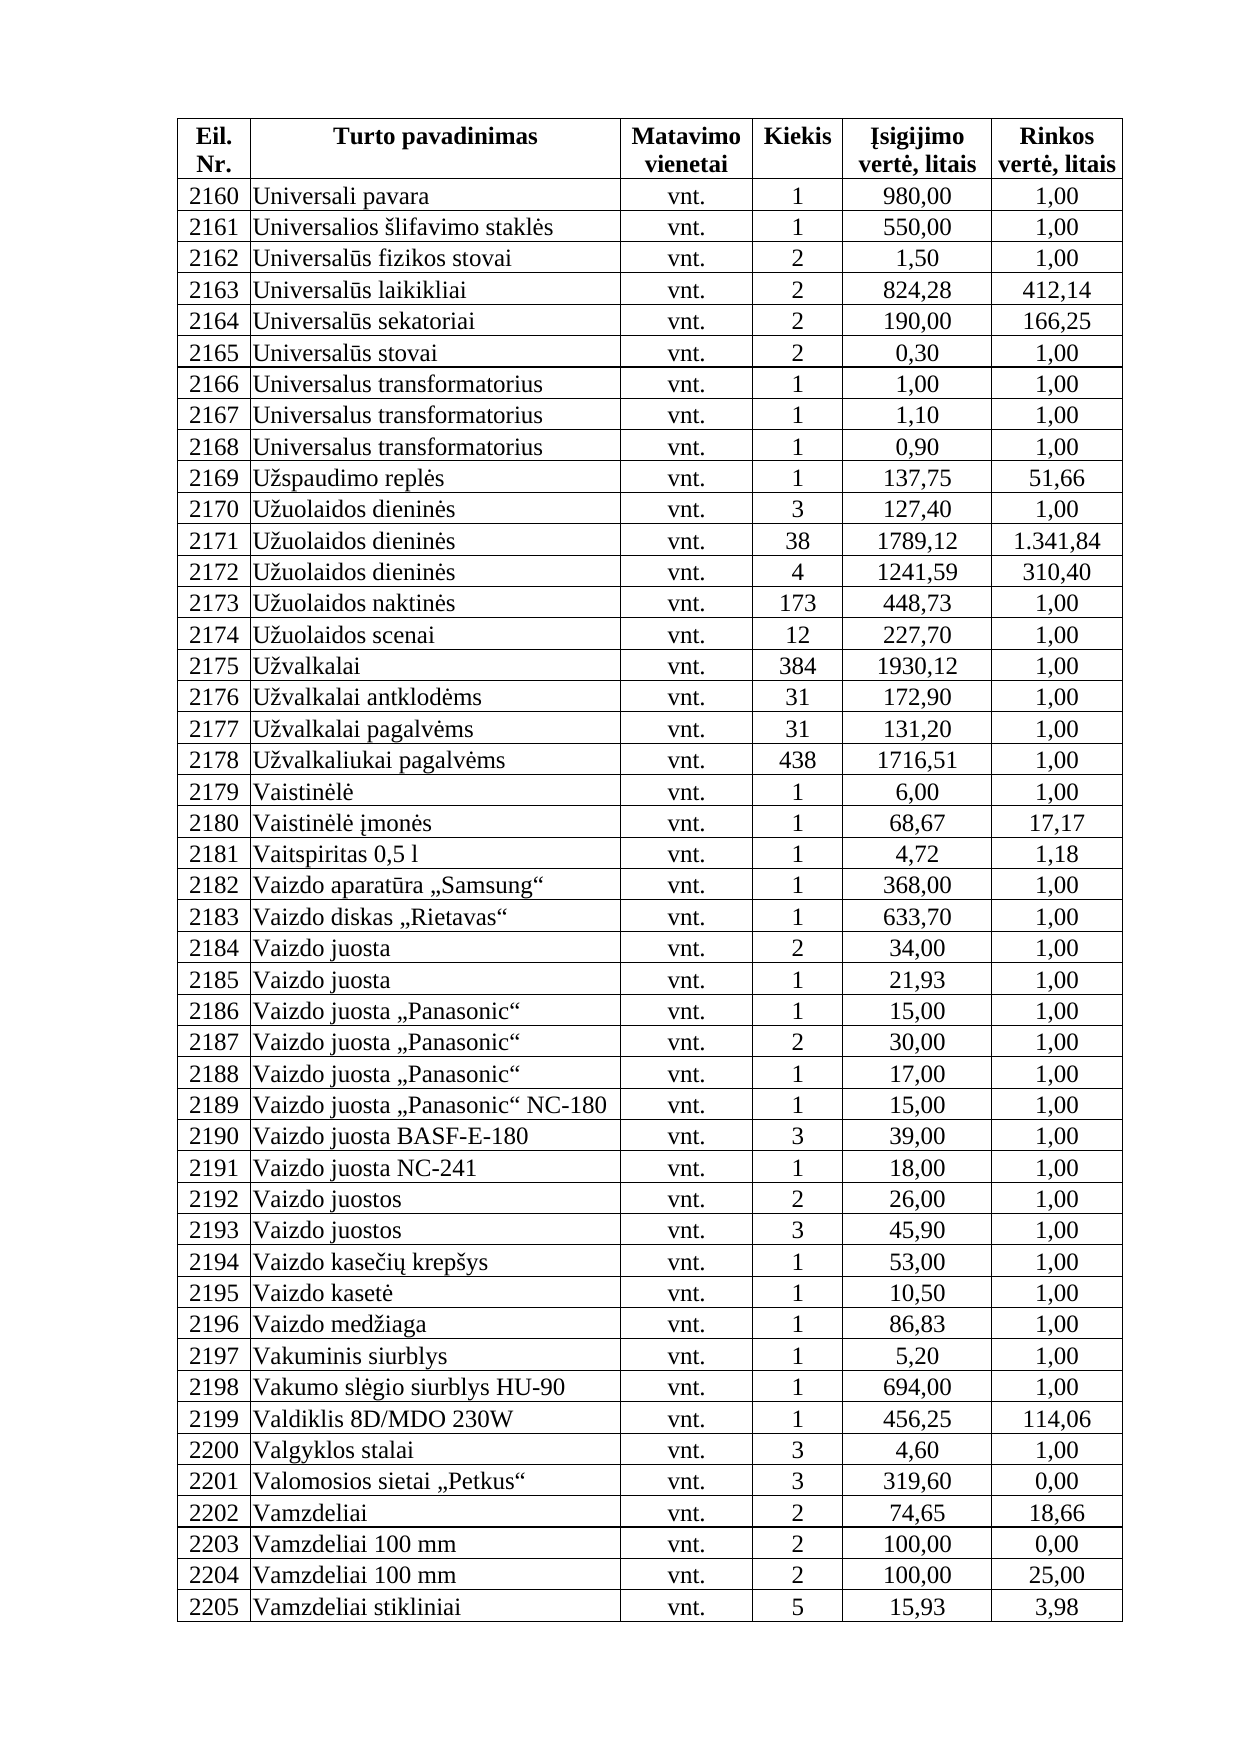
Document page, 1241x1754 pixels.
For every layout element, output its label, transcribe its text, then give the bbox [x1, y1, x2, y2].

table_cell 2179 [178, 775, 250, 805]
table_cell Vaizdo juostos [251, 1183, 620, 1213]
table_cell 26,00 [843, 1183, 991, 1213]
table_cell 1,00 [992, 1245, 1122, 1276]
table_cell 127,40 [843, 493, 991, 523]
table_header Eil. Nr. [178, 119, 250, 178]
table_cell 1,00 [992, 932, 1122, 962]
table_cell 1,00 [992, 1277, 1122, 1307]
table_cell vnt. [621, 1245, 752, 1276]
table_cell 1,00 [992, 1183, 1122, 1213]
table_cell vnt. [621, 556, 752, 586]
table_cell Užuolaidos naktinės [251, 587, 620, 617]
table_cell 34,00 [843, 932, 991, 962]
table_cell 3,98 [992, 1590, 1122, 1621]
table_cell 1,00 [992, 368, 1122, 398]
table_cell Užuolaidos dieninės [251, 524, 620, 554]
table_cell 86,83 [843, 1308, 991, 1338]
table_cell 2176 [178, 681, 250, 711]
table_cell 550,00 [843, 211, 991, 241]
table_cell Universalus transformatorius [251, 368, 620, 398]
table_cell Užvalkalai antklodėms [251, 681, 620, 711]
table_cell Universalios šlifavimo staklės [251, 211, 620, 241]
table_cell 2181 [178, 838, 250, 868]
table_cell 310,40 [992, 556, 1122, 586]
table_cell 1,00 [992, 1089, 1122, 1119]
table_cell 2171 [178, 524, 250, 554]
table_cell 15,00 [843, 1089, 991, 1119]
table_cell 53,00 [843, 1245, 991, 1276]
table_cell 1 [753, 775, 842, 805]
table_cell Valomosios sietai „Petkus“ [251, 1465, 620, 1495]
table_cell 1 [753, 1089, 842, 1119]
table_cell 2 [753, 1183, 842, 1213]
table_cell 2 [753, 1559, 842, 1589]
table_cell Universalūs laikikliai [251, 273, 620, 304]
table_cell 2161 [178, 211, 250, 241]
table_header Matavimo vienetai [621, 119, 752, 178]
table_cell 1,50 [843, 242, 991, 272]
table_cell Vaizdo juosta „Panasonic“ [251, 1026, 620, 1056]
table_cell 1,00 [992, 1120, 1122, 1150]
table_cell 2175 [178, 650, 250, 680]
table_cell 137,75 [843, 461, 991, 492]
table_cell 3 [753, 1214, 842, 1244]
table_cell 2192 [178, 1183, 250, 1213]
table_cell 15,93 [843, 1590, 991, 1621]
table_cell 1,00 [992, 399, 1122, 429]
table_cell vnt. [621, 1371, 752, 1401]
table_cell vnt. [621, 618, 752, 648]
table_cell 2180 [178, 806, 250, 837]
table_cell 1 [753, 1371, 842, 1401]
table_cell Vakuminis siurblys [251, 1339, 620, 1370]
table_cell 2 [753, 242, 842, 272]
table_cell 1,00 [992, 587, 1122, 617]
table_cell 1,00 [992, 1434, 1122, 1464]
table_cell 1,00 [992, 336, 1122, 366]
table_cell Užuolaidos dieninės [251, 556, 620, 586]
table_cell vnt. [621, 1434, 752, 1464]
table_cell 1,00 [992, 430, 1122, 460]
table_cell Užuolaidos dieninės [251, 493, 620, 523]
table_cell 4 [753, 556, 842, 586]
table_cell 1,00 [992, 1214, 1122, 1244]
table_cell vnt. [621, 1339, 752, 1370]
table_cell 18,00 [843, 1151, 991, 1182]
table_cell vnt. [621, 1151, 752, 1182]
table_cell 2205 [178, 1590, 250, 1621]
table_cell 1 [753, 461, 842, 492]
table_cell vnt. [621, 587, 752, 617]
table_cell 100,00 [843, 1528, 991, 1558]
table_cell 980,00 [843, 179, 991, 209]
table_cell 3 [753, 493, 842, 523]
table_cell 6,00 [843, 775, 991, 805]
table_header Turto pavadinimas [251, 119, 620, 178]
table_cell vnt. [621, 1590, 752, 1621]
table_cell 1 [753, 900, 842, 931]
table_cell 2 [753, 932, 842, 962]
table_cell 1,00 [992, 681, 1122, 711]
table_cell 1 [753, 1057, 842, 1087]
table_cell 2197 [178, 1339, 250, 1370]
table_cell 227,70 [843, 618, 991, 648]
table_cell 2160 [178, 179, 250, 209]
table_cell 17,17 [992, 806, 1122, 837]
table_cell 694,00 [843, 1371, 991, 1401]
table_cell 1,00 [992, 1057, 1122, 1087]
table_cell vnt. [621, 1214, 752, 1244]
table_cell vnt. [621, 399, 752, 429]
table_cell 2185 [178, 963, 250, 993]
table_cell 1,00 [843, 368, 991, 398]
table_cell 412,14 [992, 273, 1122, 304]
table_cell vnt. [621, 963, 752, 993]
table_cell 2174 [178, 618, 250, 648]
table_cell 2164 [178, 305, 250, 335]
table_cell 1,00 [992, 211, 1122, 241]
table_cell 456,25 [843, 1402, 991, 1432]
table_cell 1,00 [992, 650, 1122, 680]
table_cell 1,00 [992, 179, 1122, 209]
table_cell 0,00 [992, 1528, 1122, 1558]
table_cell 1,00 [992, 900, 1122, 931]
table_cell Vaizdo juosta NC-241 [251, 1151, 620, 1182]
table_cell 1 [753, 963, 842, 993]
table_cell 2189 [178, 1089, 250, 1119]
table_cell 2200 [178, 1434, 250, 1464]
table_cell 633,70 [843, 900, 991, 931]
table_cell 15,00 [843, 995, 991, 1025]
table_cell vnt. [621, 838, 752, 868]
table_cell 319,60 [843, 1465, 991, 1495]
table_cell 4,72 [843, 838, 991, 868]
table_cell 173 [753, 587, 842, 617]
table_cell 114,06 [992, 1402, 1122, 1432]
table_cell 1,00 [992, 775, 1122, 805]
table_cell 5,20 [843, 1339, 991, 1370]
table_cell 190,00 [843, 305, 991, 335]
table_cell 1 [753, 211, 842, 241]
table_cell 12 [753, 618, 842, 648]
table_cell 2 [753, 1528, 842, 1558]
table_cell 2184 [178, 932, 250, 962]
table_cell vnt. [621, 1057, 752, 1087]
table_cell 1 [753, 368, 842, 398]
table_cell Universali pavara [251, 179, 620, 209]
table_cell 2196 [178, 1308, 250, 1338]
table_cell Vakumo slėgio siurblys HU-90 [251, 1371, 620, 1401]
table_cell 2186 [178, 995, 250, 1025]
table_cell 2204 [178, 1559, 250, 1589]
table_cell 1,00 [992, 869, 1122, 899]
table_cell 2190 [178, 1120, 250, 1150]
table_cell vnt. [621, 461, 752, 492]
table_cell 2162 [178, 242, 250, 272]
table_cell 51,66 [992, 461, 1122, 492]
table_cell 68,67 [843, 806, 991, 837]
table_cell Vaistinėlė įmonės [251, 806, 620, 837]
table_cell 2 [753, 273, 842, 304]
table_cell 2172 [178, 556, 250, 586]
table_cell 2199 [178, 1402, 250, 1432]
table_cell 384 [753, 650, 842, 680]
table_cell 1,00 [992, 1308, 1122, 1338]
table_cell Vaizdo diskas „Rietavas“ [251, 900, 620, 931]
table_cell 1930,12 [843, 650, 991, 680]
table_cell 5 [753, 1590, 842, 1621]
table_cell 2203 [178, 1528, 250, 1558]
table_cell Užspaudimo replės [251, 461, 620, 492]
table_cell vnt. [621, 336, 752, 366]
table_cell vnt. [621, 211, 752, 241]
table_cell 1,18 [992, 838, 1122, 868]
table_cell Vaizdo juosta BASF-E-180 [251, 1120, 620, 1150]
table_cell 2191 [178, 1151, 250, 1182]
table_cell 1,10 [843, 399, 991, 429]
table_cell 448,73 [843, 587, 991, 617]
table_cell vnt. [621, 1496, 752, 1526]
table_cell vnt. [621, 1089, 752, 1119]
table_cell 1 [753, 430, 842, 460]
table_cell 2163 [178, 273, 250, 304]
table_cell 30,00 [843, 1026, 991, 1056]
table_cell vnt. [621, 430, 752, 460]
table_header Kiekis [753, 119, 842, 178]
table_cell 2 [753, 1026, 842, 1056]
table_cell 39,00 [843, 1120, 991, 1150]
table_cell 2182 [178, 869, 250, 899]
table_cell 1,00 [992, 712, 1122, 743]
table_cell 368,00 [843, 869, 991, 899]
table_cell 438 [753, 744, 842, 774]
table_cell 166,25 [992, 305, 1122, 335]
table_cell vnt. [621, 1026, 752, 1056]
table_cell 2178 [178, 744, 250, 774]
table_cell vnt. [621, 368, 752, 398]
table_cell vnt. [621, 775, 752, 805]
table_cell Vaizdo juosta [251, 932, 620, 962]
table_cell vnt. [621, 1183, 752, 1213]
table_cell 21,93 [843, 963, 991, 993]
table_cell 1,00 [992, 618, 1122, 648]
table_cell Užvalkalai pagalvėms [251, 712, 620, 743]
table_cell Vaistinėlė [251, 775, 620, 805]
table_cell 2169 [178, 461, 250, 492]
table_cell 2 [753, 305, 842, 335]
table_cell 2167 [178, 399, 250, 429]
table_cell vnt. [621, 932, 752, 962]
table_cell vnt. [621, 806, 752, 837]
table_cell Universalus transformatorius [251, 399, 620, 429]
table_cell 2177 [178, 712, 250, 743]
table_cell 1,00 [992, 1026, 1122, 1056]
table_cell 1 [753, 869, 842, 899]
table_cell 2195 [178, 1277, 250, 1307]
table_cell 2166 [178, 368, 250, 398]
table_cell 1 [753, 806, 842, 837]
table_cell 1,00 [992, 493, 1122, 523]
table_cell Universalūs sekatoriai [251, 305, 620, 335]
table_cell 2187 [178, 1026, 250, 1056]
table_cell 2198 [178, 1371, 250, 1401]
table_cell 38 [753, 524, 842, 554]
table_cell 172,90 [843, 681, 991, 711]
table_cell 1.341,84 [992, 524, 1122, 554]
table_cell Vaitspiritas 0,5 l [251, 838, 620, 868]
table_cell Universalūs stovai [251, 336, 620, 366]
table_cell Vamzdeliai [251, 1496, 620, 1526]
table_cell vnt. [621, 524, 752, 554]
table_cell 2 [753, 336, 842, 366]
table_cell 131,20 [843, 712, 991, 743]
table_cell Vaizdo kasečių krepšys [251, 1245, 620, 1276]
table_cell 1 [753, 838, 842, 868]
table_cell vnt. [621, 1559, 752, 1589]
table_cell 2170 [178, 493, 250, 523]
table_cell 3 [753, 1120, 842, 1150]
table_cell 1,00 [992, 744, 1122, 774]
table_cell Vaizdo juosta „Panasonic“ NC-180 [251, 1089, 620, 1119]
table_cell 74,65 [843, 1496, 991, 1526]
table_cell 0,30 [843, 336, 991, 366]
table_cell Universalūs fizikos stovai [251, 242, 620, 272]
table_cell 2201 [178, 1465, 250, 1495]
table_cell 31 [753, 681, 842, 711]
table_cell 1 [753, 995, 842, 1025]
table_cell 45,90 [843, 1214, 991, 1244]
table_cell Vaizdo juostos [251, 1214, 620, 1244]
table_cell 3 [753, 1434, 842, 1464]
table_cell vnt. [621, 1277, 752, 1307]
table_cell vnt. [621, 995, 752, 1025]
table_cell 2 [753, 1496, 842, 1526]
table_cell 3 [753, 1465, 842, 1495]
table_cell 2202 [178, 1496, 250, 1526]
table_cell vnt. [621, 1402, 752, 1432]
table_cell Vaizdo medžiaga [251, 1308, 620, 1338]
table_cell 824,28 [843, 273, 991, 304]
table_cell Valgyklos stalai [251, 1434, 620, 1464]
table_cell 10,50 [843, 1277, 991, 1307]
table_cell 1,00 [992, 1151, 1122, 1182]
table_cell 1 [753, 179, 842, 209]
table_cell 1789,12 [843, 524, 991, 554]
table_cell 1 [753, 1402, 842, 1432]
table_cell 1 [753, 1277, 842, 1307]
table_cell vnt. [621, 1465, 752, 1495]
table_cell 18,66 [992, 1496, 1122, 1526]
table_cell vnt. [621, 1120, 752, 1150]
table_cell vnt. [621, 869, 752, 899]
table_cell 1 [753, 1339, 842, 1370]
table_cell 2173 [178, 587, 250, 617]
table_cell Vamzdeliai stikliniai [251, 1590, 620, 1621]
table_cell Vaizdo aparatūra „Samsung“ [251, 869, 620, 899]
table_cell 2168 [178, 430, 250, 460]
table_cell Užvalkaliukai pagalvėms [251, 744, 620, 774]
table_cell 1241,59 [843, 556, 991, 586]
table_cell 1,00 [992, 963, 1122, 993]
table_cell 2165 [178, 336, 250, 366]
table_cell Užvalkalai [251, 650, 620, 680]
table_cell 1,00 [992, 242, 1122, 272]
table_cell Vamzdeliai 100 mm [251, 1528, 620, 1558]
table_cell vnt. [621, 712, 752, 743]
table_cell Vaizdo juosta „Panasonic“ [251, 995, 620, 1025]
table_cell vnt. [621, 273, 752, 304]
table_cell Vamzdeliai 100 mm [251, 1559, 620, 1589]
table_cell 1 [753, 1151, 842, 1182]
table_cell vnt. [621, 242, 752, 272]
table_header Rinkos vertė, litais [992, 119, 1122, 178]
table_cell 0,90 [843, 430, 991, 460]
table_cell vnt. [621, 744, 752, 774]
table_cell Užuolaidos scenai [251, 618, 620, 648]
table_cell 4,60 [843, 1434, 991, 1464]
table_cell Vaizdo kasetė [251, 1277, 620, 1307]
table_cell 1 [753, 1308, 842, 1338]
table_cell 100,00 [843, 1559, 991, 1589]
table_cell 1,00 [992, 995, 1122, 1025]
table_cell 17,00 [843, 1057, 991, 1087]
table_cell 2193 [178, 1214, 250, 1244]
table_cell 25,00 [992, 1559, 1122, 1589]
table_cell 1,00 [992, 1371, 1122, 1401]
table_cell vnt. [621, 681, 752, 711]
table_header Įsigijimo vertė, litais [843, 119, 991, 178]
table_cell 2183 [178, 900, 250, 931]
table_cell 1 [753, 1245, 842, 1276]
table_cell Vaizdo juosta [251, 963, 620, 993]
table_cell 2194 [178, 1245, 250, 1276]
table_cell Valdiklis 8D/MDO 230W [251, 1402, 620, 1432]
table_cell Vaizdo juosta „Panasonic“ [251, 1057, 620, 1087]
table_cell 2188 [178, 1057, 250, 1087]
table_cell 31 [753, 712, 842, 743]
table_cell vnt. [621, 305, 752, 335]
table_cell 1 [753, 399, 842, 429]
table_cell vnt. [621, 493, 752, 523]
table_cell vnt. [621, 650, 752, 680]
table_cell 1,00 [992, 1339, 1122, 1370]
table_cell Universalus transformatorius [251, 430, 620, 460]
table_cell 1716,51 [843, 744, 991, 774]
table_cell vnt. [621, 900, 752, 931]
table_cell vnt. [621, 1308, 752, 1338]
table_cell vnt. [621, 1528, 752, 1558]
table_cell 0,00 [992, 1465, 1122, 1495]
table_cell vnt. [621, 179, 752, 209]
